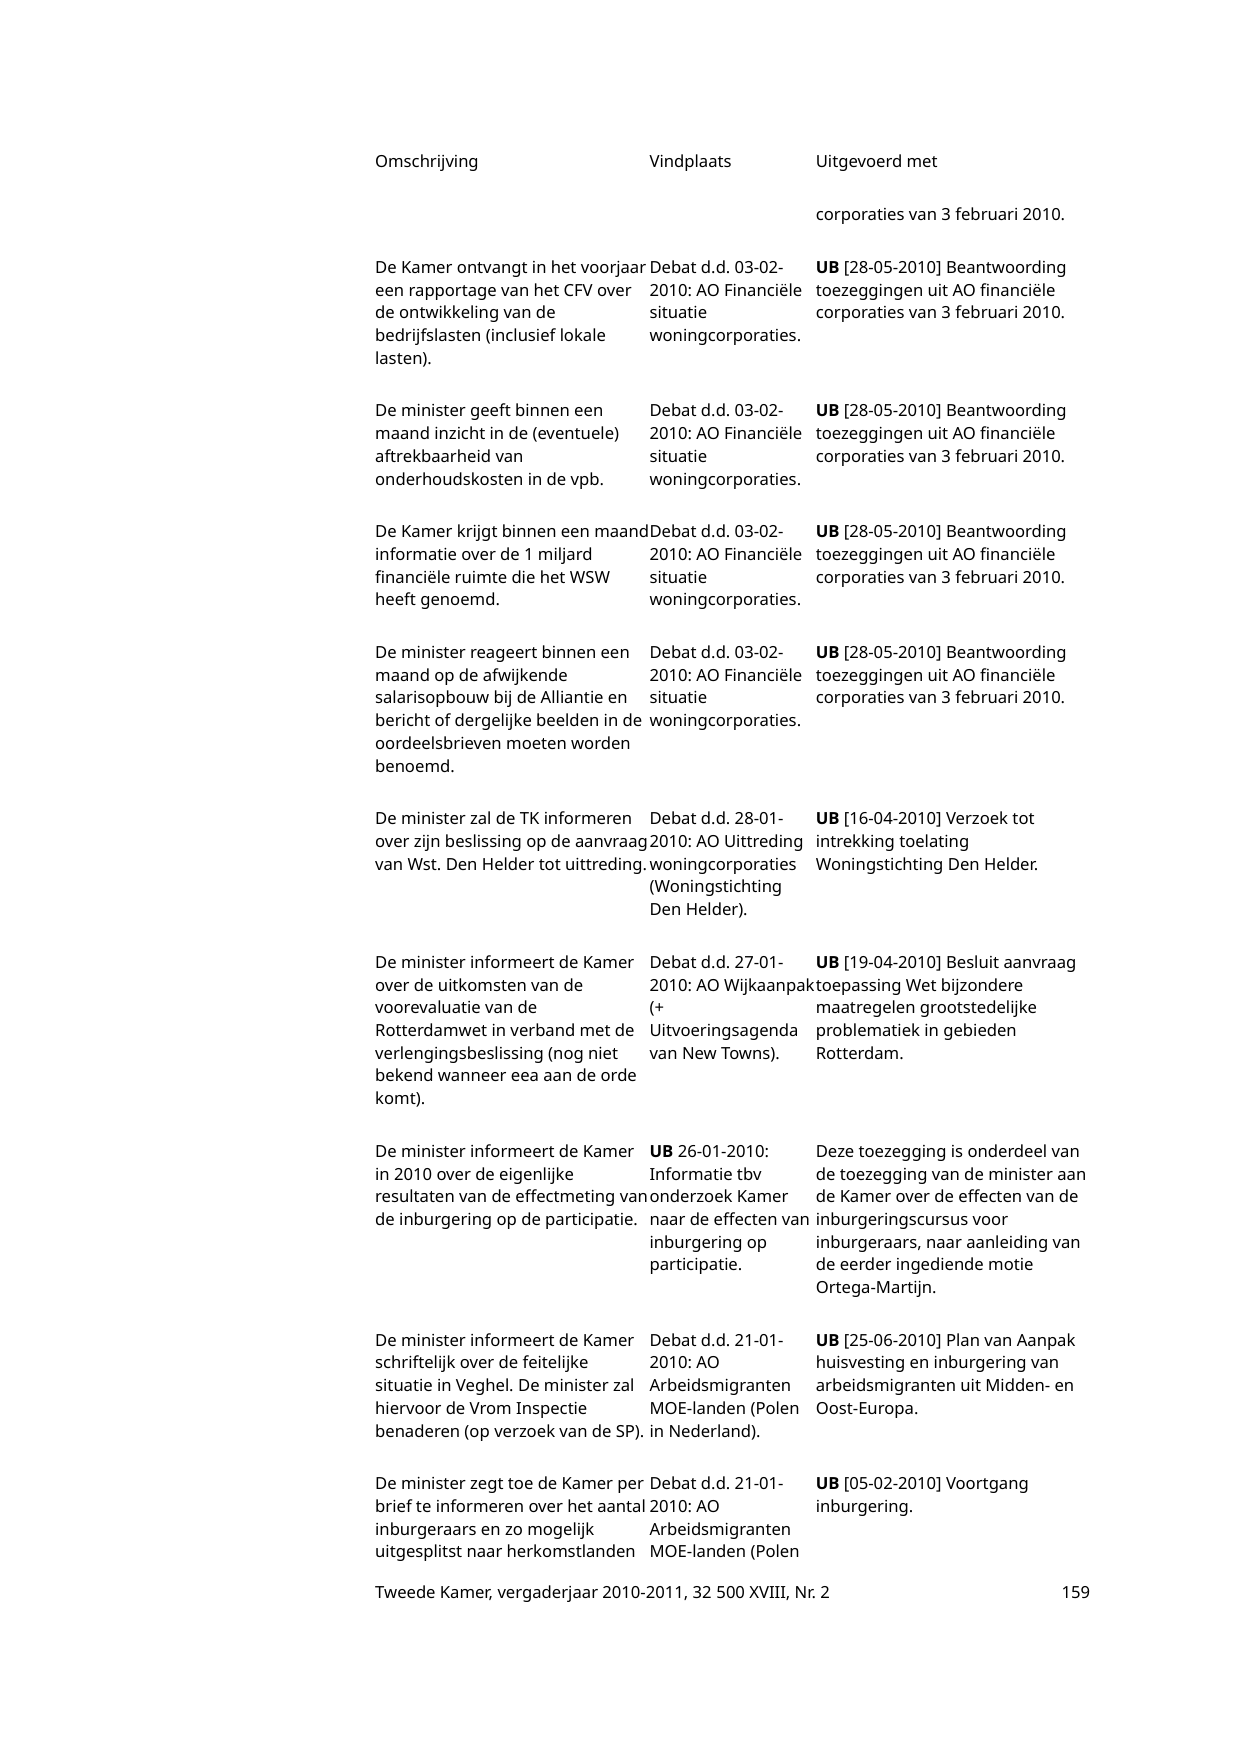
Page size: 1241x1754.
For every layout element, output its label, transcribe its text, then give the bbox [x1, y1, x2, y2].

table_cell De Kamer krijgt binnen een maand informatie over de 1 miljard financiële ruimte die het WSW heeft genoemd. [375, 520, 649, 641]
table_cell UB [28-05-2010] Beantwoording toezeggingen uit AO financiële corporaties van 3 februari 2010. [816, 520, 1090, 641]
table_cell Debat d.d. 27-01-2010: AO Wijkaanpak (+ Uitvoeringsagenda van New Towns). [649, 950, 816, 1139]
table_cell De minister informeert de Kamer schriftelijk over de feitelijke situatie in Veghel. De minister zal hiervoor de Vrom Inspectie benaderen (op verzoek van de SP). [375, 1328, 649, 1472]
table_cell UB [19-04-2010] Besluit aanvraag toepassing Wet bijzondere maatregelen grootstedelijke problematiek in gebieden Rotterdam. [816, 950, 1090, 1139]
table_cell Debat d.d. 03-02-2010: AO Financiële situatie woningcorporaties. [649, 641, 816, 807]
table_cell [375, 203, 649, 255]
table_cell Debat d.d. 03-02-2010: AO Financiële situatie woningcorporaties. [649, 255, 816, 399]
table_cell De Kamer ontvangt in het voorjaar een rapportage van het CFV over de ontwikkeling van de bedrijfslasten (inclusief lokale lasten). [375, 255, 649, 399]
table_cell Debat d.d. 03-02-2010: AO Financiële situatie woningcorporaties. [649, 399, 816, 520]
table_header Omschrijving [375, 150, 649, 203]
table_cell corporaties van 3 februari 2010. [816, 203, 1090, 255]
table_cell Deze toezegging is onderdeel van de toezegging van de minister aan de Kamer over de effecten van de inburgeringscursus voor inburgeraars, naar aanleiding van de eerder ingediende motie Ortega-Martijn. [816, 1139, 1090, 1328]
table_cell [649, 203, 816, 255]
table_cell De minister informeert de Kamer over de uitkomsten van de voorevaluatie van de Rotterdamwet in verband met de verlengingsbeslissing (nog niet bekend wanneer eea aan de orde komt). [375, 950, 649, 1139]
table_cell UB [28-05-2010] Beantwoording toezeggingen uit AO financiële corporaties van 3 februari 2010. [816, 255, 1090, 399]
table_cell De minister zal de TK informeren over zijn beslissing op de aanvraag van Wst. Den Helder tot uittreding. [375, 807, 649, 950]
table_cell UB [28-05-2010] Beantwoording toezeggingen uit AO financiële corporaties van 3 februari 2010. [816, 641, 1090, 807]
table_cell Debat d.d. 28-01-2010: AO Uittreding woningcorporaties (Woningstichting Den Helder). [649, 807, 816, 950]
table_cell UB [16-04-2010] Verzoek tot intrekking toelating Woningstichting Den Helder. [816, 807, 1090, 950]
table_cell Debat d.d. 21-01-2010: AO Arbeidsmigranten MOE-landen (Polen in Nederland). [649, 1328, 816, 1472]
table_header Uitgevoerd met [816, 150, 1090, 203]
table_cell Debat d.d. 21-01-2010: AO Arbeidsmigranten MOE-landen (Polen [649, 1472, 816, 1563]
table_cell UB [05-02-2010] Voortgang inburgering. [816, 1472, 1090, 1563]
table_cell De minister reageert binnen een maand op de afwijkende salarisopbouw bij de Alliantie en bericht of dergelijke beelden in de oordeelsbrieven moeten worden benoemd. [375, 641, 649, 807]
table_cell UB [28-05-2010] Beantwoording toezeggingen uit AO financiële corporaties van 3 februari 2010. [816, 399, 1090, 520]
table_cell De minister informeert de Kamer in 2010 over de eigenlijke resultaten van de effectmeting van de inburgering op de participatie. [375, 1139, 649, 1328]
table_cell UB 26-01-2010: Informatie tbv onderzoek Kamer naar de effecten van inburgering op participatie. [649, 1139, 816, 1328]
table_cell Debat d.d. 03-02-2010: AO Financiële situatie woningcorporaties. [649, 520, 816, 641]
table_header Vindplaats [649, 150, 816, 203]
table_cell De minister zegt toe de Kamer per brief te informeren over het aantal inburgeraars en zo mogelijk uitgesplitst naar herkomstlanden [375, 1472, 649, 1563]
table_cell UB [25-06-2010] Plan van Aanpak huisvesting en inburgering van arbeidsmigranten uit Midden- en Oost-Europa. [816, 1328, 1090, 1472]
table_cell De minister geeft binnen een maand inzicht in de (eventuele) aftrekbaarheid van onderhoudskosten in de vpb. [375, 399, 649, 520]
